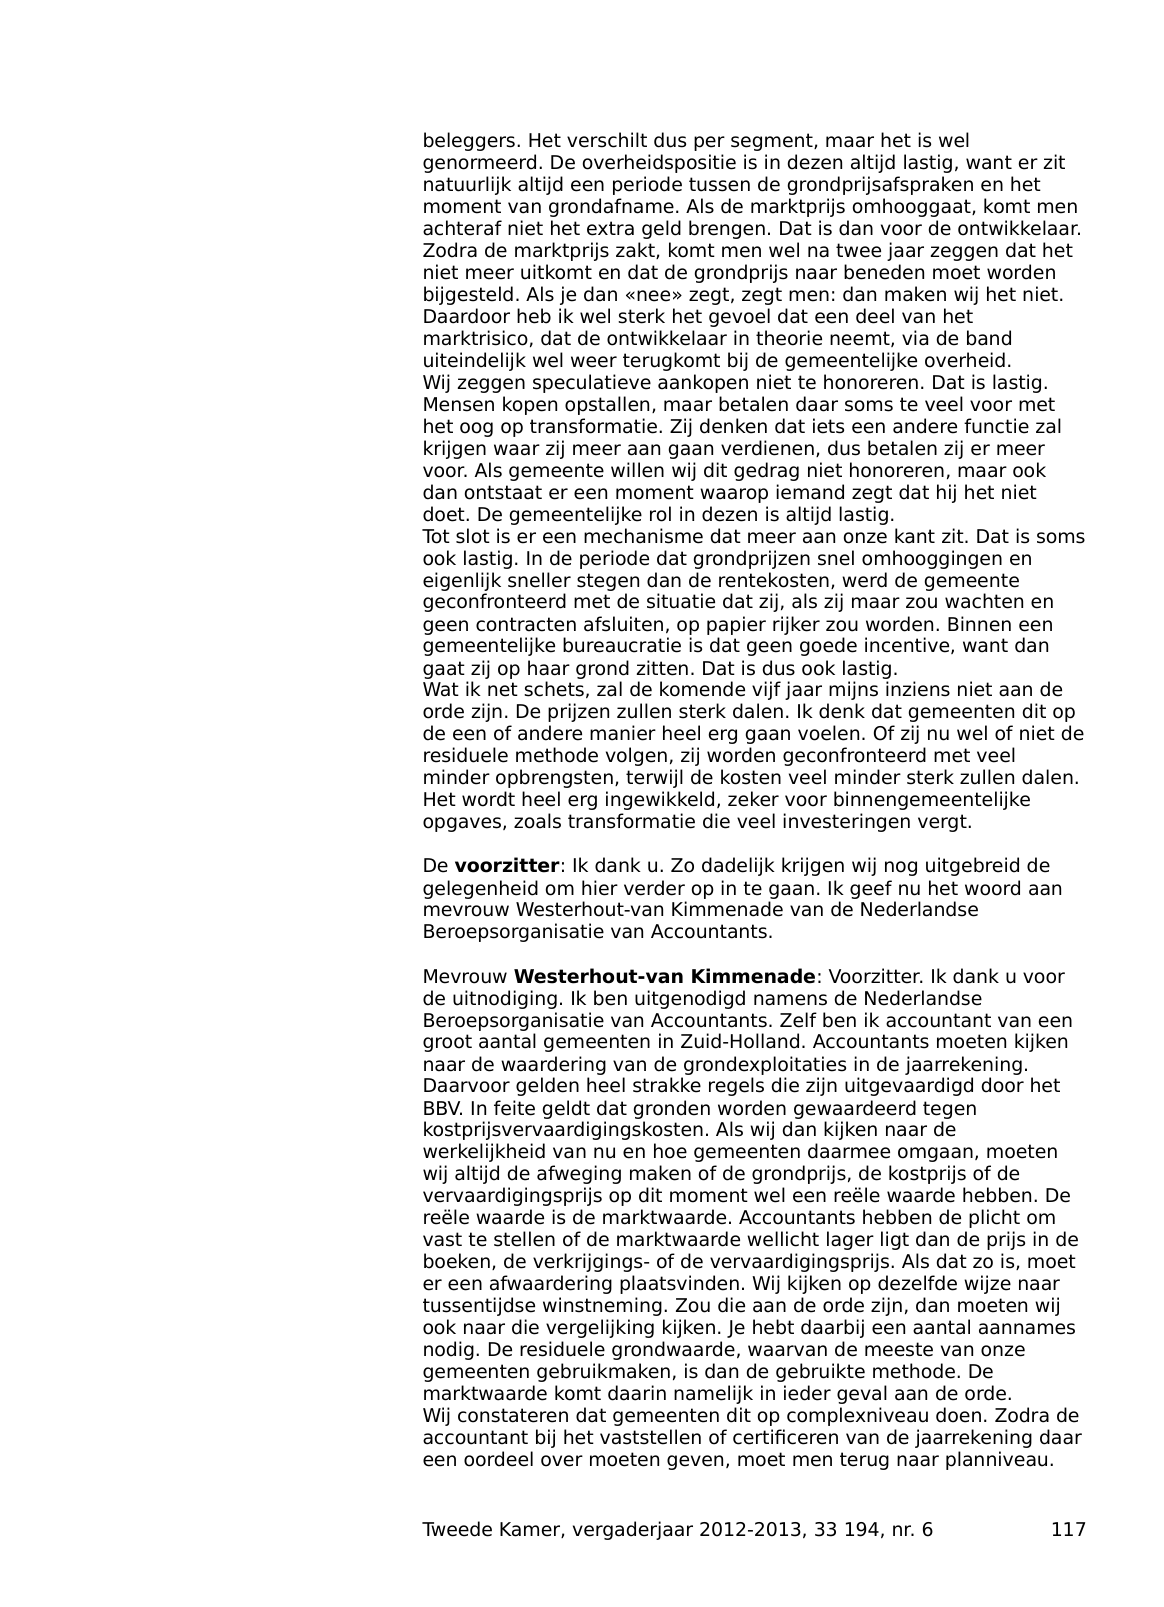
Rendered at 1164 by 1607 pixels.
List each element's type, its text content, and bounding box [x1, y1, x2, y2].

text Tot slot is er een mechanisme dat meer aan onze kant zit. Dat is soms ook lastig. In de periode dat grondprijzen snel omhooggingen en eigenlijk sneller stegen dan de rentekosten, werd de gemeente geconfronteerd met de situatie dat zij, als zij maar zou wachten en geen contracten afsluiten, op papier rijker zou worden. Binnen een gemeentelijke bureaucratie is dat geen goede incentive, want dan gaat zij op haar grond zitten. Dat is dus ook lastig. [422, 526, 1087, 679]
text Wij constateren dat gemeenten dit op complexniveau doen. Zodra de accountant bij het vaststellen of certificeren van de jaarrekening daar een oordeel over moeten geven, moet men terug naar planniveau. [422, 1405, 1087, 1471]
text De voorzitter: Ik dank u. Zo dadelijk krijgen wij nog uitgebreid de gelegenheid om hier verder op in te gaan. Ik geef nu het woord aan mevrouw Westerhout-van Kimmenade van de Nederlandse Beroepsorganisatie van Accountants. [422, 855, 1087, 943]
text beleggers. Het verschilt dus per segment, maar het is wel genormeerd. De overheidspositie is in dezen altijd lastig, want er zit natuurlijk altijd een periode tussen de grondprijsafspraken en het moment van grondafname. Als de marktprijs omhooggaat, komt men achteraf niet het extra geld brengen. Dat is dan voor de ontwikkelaar. Zodra de marktprijs zakt, komt men wel na twee jaar zeggen dat het niet meer uitkomt en dat de grondprijs naar beneden moet worden bijgesteld. Als je dan «nee» zegt, zegt men: dan maken wij het niet. Daardoor heb ik wel sterk het gevoel dat een deel van het marktrisico, dat de ontwikkelaar in theorie neemt, via de band uiteindelijk wel weer terugkomt bij de gemeentelijke overheid. [422, 130, 1087, 372]
text Wij zeggen speculatieve aankopen niet te honoreren. Dat is lastig. Mensen kopen opstallen, maar betalen daar soms te veel voor met het oog op transformatie. Zij denken dat iets een andere functie zal krijgen waar zij meer aan gaan verdienen, dus betalen zij er meer voor. Als gemeente willen wij dit gedrag niet honoreren, maar ook dan ontstaat er een moment waarop iemand zegt dat hij het niet doet. De gemeentelijke rol in dezen is altijd lastig. [422, 372, 1087, 526]
text Mevrouw Westerhout-van Kimmenade: Voorzitter. Ik dank u voor de uitnodiging. Ik ben uitgenodigd namens de Nederlandse Beroepsorganisatie van Accountants. Zelf ben ik accountant van een groot aantal gemeenten in Zuid-Holland. Accountants moeten kijken naar de waardering van de grondexploitaties in de jaarrekening. Daarvoor gelden heel strakke regels die zijn uitgevaardigd door het BBV. In feite geldt dat gronden worden gewaardeerd tegen kostprijsvervaardigingskosten. Als wij dan kijken naar de werkelijkheid van nu en hoe gemeenten daarmee omgaan, moeten wij altijd de afweging maken of de grondprijs, de kostprijs of de vervaardigingsprijs op dit moment wel een reële waarde hebben. De reële waarde is de marktwaarde. Accountants hebben de plicht om vast te stellen of de marktwaarde wellicht lager ligt dan de prijs in de boeken, de verkrijgings- of de vervaardigingsprijs. Als dat zo is, moet er een afwaardering plaatsvinden. Wij kijken op dezelfde wijze naar tussentijdse winstneming. Zou die aan de orde zijn, dan moeten wij ook naar die vergelijking kijken. Je hebt daarbij een aantal aannames nodig. De residuele grondwaarde, waarvan de meeste van onze gemeenten gebruikmaken, is dan de gebruikte methode. De marktwaarde komt daarin namelijk in ieder geval aan de orde. [422, 966, 1087, 1405]
text Wat ik net schets, zal de komende vijf jaar mijns inziens niet aan de orde zijn. De prijzen zullen sterk dalen. Ik denk dat gemeenten dit op de een of andere manier heel erg gaan voelen. Of zij nu wel of niet de residuele methode volgen, zij worden geconfronteerd met veel minder opbrengsten, terwijl de kosten veel minder sterk zullen dalen. Het wordt heel erg ingewikkeld, zeker voor binnengemeentelijke opgaves, zoals transformatie die veel investeringen vergt. [422, 679, 1087, 833]
